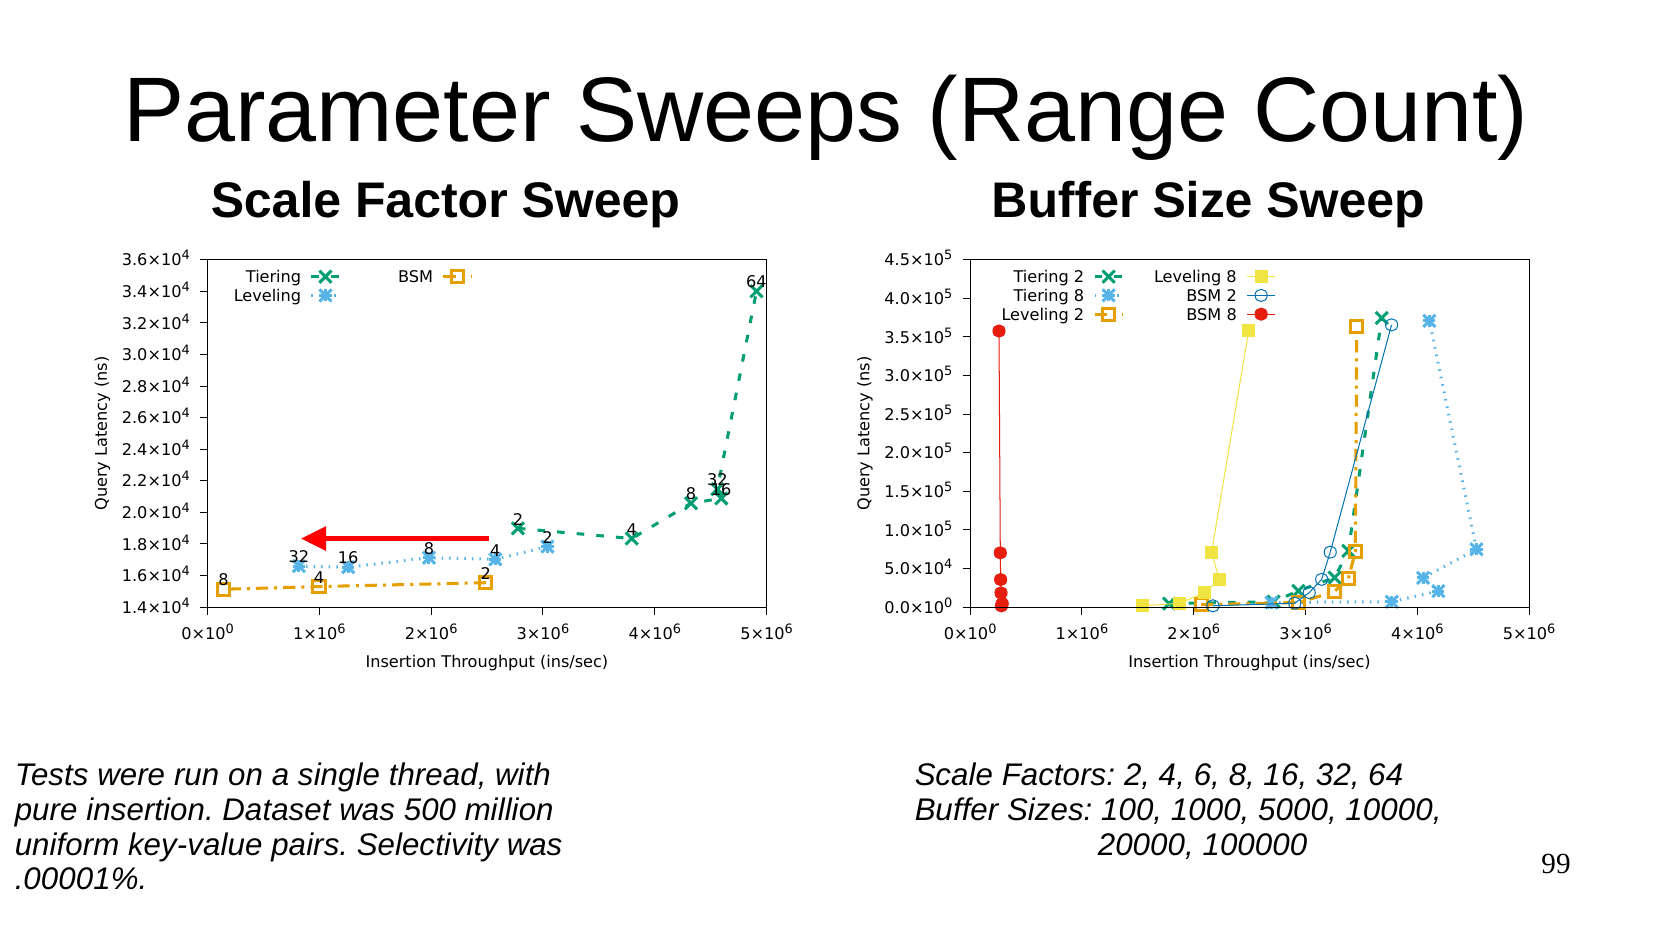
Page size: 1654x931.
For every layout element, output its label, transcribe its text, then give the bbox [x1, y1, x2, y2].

text_box Scale Factor Sweep [196, 164, 696, 236]
picture [845, 240, 1572, 676]
text_box Scale Factors: 2, 4, 6, 8, 16, 32, 64 Buffer Sizes: 100, 1000, 5000, 10000, 20000, 100000 [900, 750, 1585, 891]
picture [82, 240, 809, 676]
text_box Buffer Size Sweep [976, 164, 1440, 236]
title Parameter Sweeps (Range Count) [82, 32, 1571, 188]
text_box Tests were run on a single thread, with pure insertion. Dataset was 500 million uniform key-value pairs. Selectivity was .00001%. [0, 750, 685, 904]
